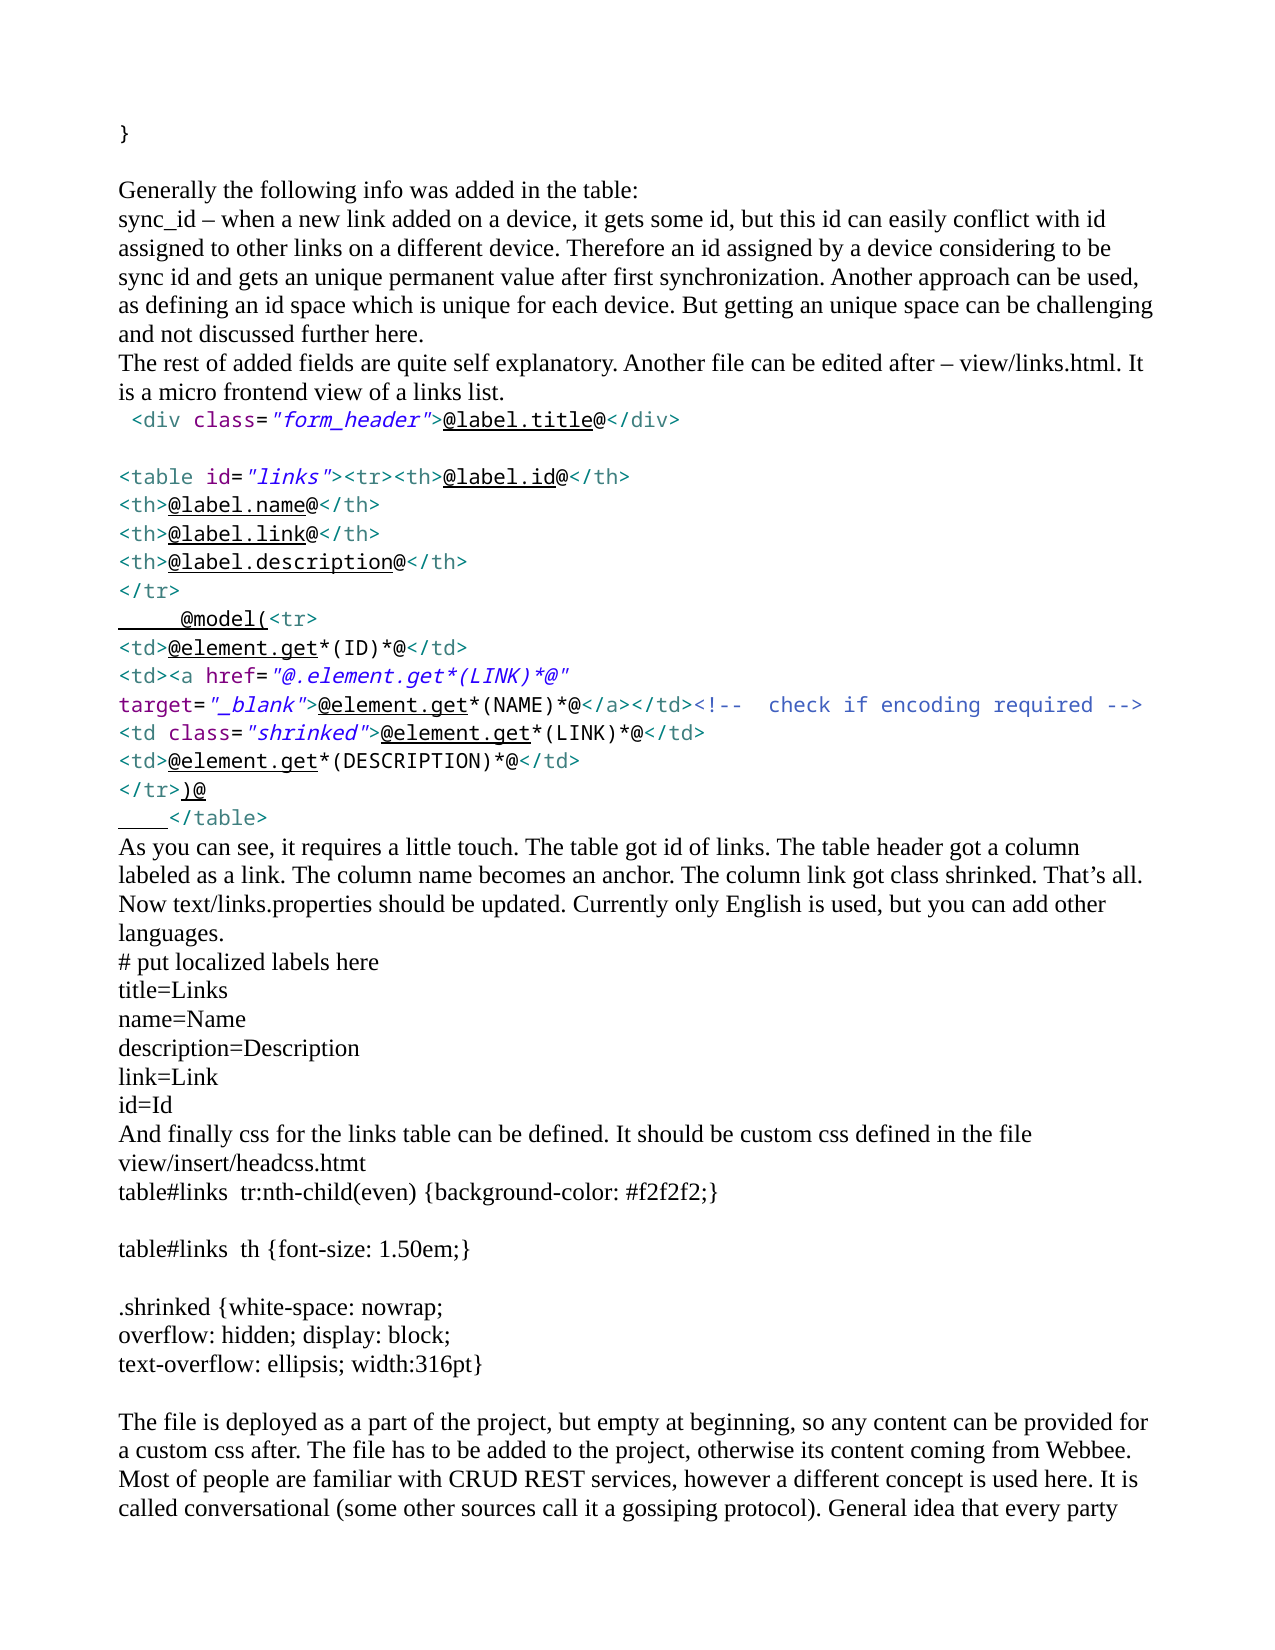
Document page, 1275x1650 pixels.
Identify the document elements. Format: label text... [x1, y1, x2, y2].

text Now text/links.properties should be updated. Currently only English is used, but you can add other languages. [118, 889, 1157, 947]
text Most of people are familiar with CRUD REST services, however a different concept is used here. It is called conversational (some other sources call it a gossiping protocol). General idea that every party [118, 1464, 1157, 1522]
text sync_id – when a new link added on a device, it gets some id, but this id can easily conflict with id assigned to other links on a different device. Therefore an id assigned by a device considering to be sync id and gets an unique permanent value after first synchronization. Another approach can be used, as defining an id space which is unique for each device. But getting an unique space can be challenging and not discussed further here. [118, 204, 1157, 348]
text @model(<tr> [118, 604, 1157, 633]
text name=Name [118, 1004, 1157, 1033]
text title=Links [118, 976, 1157, 1004]
text The file is deployed as a part of the project, but empty at beginning, so any content can be provided for a custom css after. The file has to be added to the project, otherwise its content coming from Webbee. [118, 1407, 1157, 1464]
text text-overflow: ellipsis; width:316pt} [118, 1349, 1157, 1378]
text <div class="form_header">@label.title@</div> [118, 405, 1157, 434]
text id=Id [118, 1091, 1157, 1119]
text } [118, 118, 1157, 147]
text <th>@label.name@</th> [118, 491, 1157, 519]
text link=Link [118, 1062, 1157, 1091]
text <th>@label.link@</th> [118, 519, 1157, 547]
text overflow: hidden; display: block; [118, 1321, 1157, 1349]
text And finally css for the links table can be defined. It should be custom css defined in the file view/insert/headcss.htmt [118, 1119, 1157, 1177]
text <td class="shrinked">@element.get*(LINK)*@</td> [118, 718, 1157, 747]
text </table> [118, 803, 1157, 832]
text <td>@element.get*(DESCRIPTION)*@</td> [118, 747, 1157, 775]
text description=Description [118, 1033, 1157, 1062]
text </tr>)@ [118, 775, 1157, 803]
text table#links tr:nth-child(even) {background-color: #f2f2f2;} [118, 1177, 1157, 1206]
text The rest of added fields are quite self explanatory. Another file can be edited after – view/links.html. It is a micro frontend view of a links list. [118, 348, 1157, 405]
text table#links th {font-size: 1.50em;} [118, 1234, 1157, 1263]
text </tr> [118, 576, 1157, 604]
text <td>@element.get*(ID)*@</td> [118, 633, 1157, 661]
text .shrinked {white-space: nowrap; [118, 1292, 1157, 1321]
text <td><a href="@.element.get*(LINK)*@" target="_blank">@element.get*(NAME)*@</a></td><!-- check if encoding required --> [118, 661, 1157, 718]
text Generally the following info was added in the table: [118, 175, 1157, 204]
text <table id="links"><tr><th>@label.id@</th> [118, 462, 1157, 491]
text # put localized labels here [118, 947, 1157, 976]
text As you can see, it requires a little touch. The table got id of links. The table header got a column labeled as a link. The column name becomes an anchor. The column link got class shrinked. That’s all. [118, 832, 1157, 889]
text <th>@label.description@</th> [118, 547, 1157, 576]
